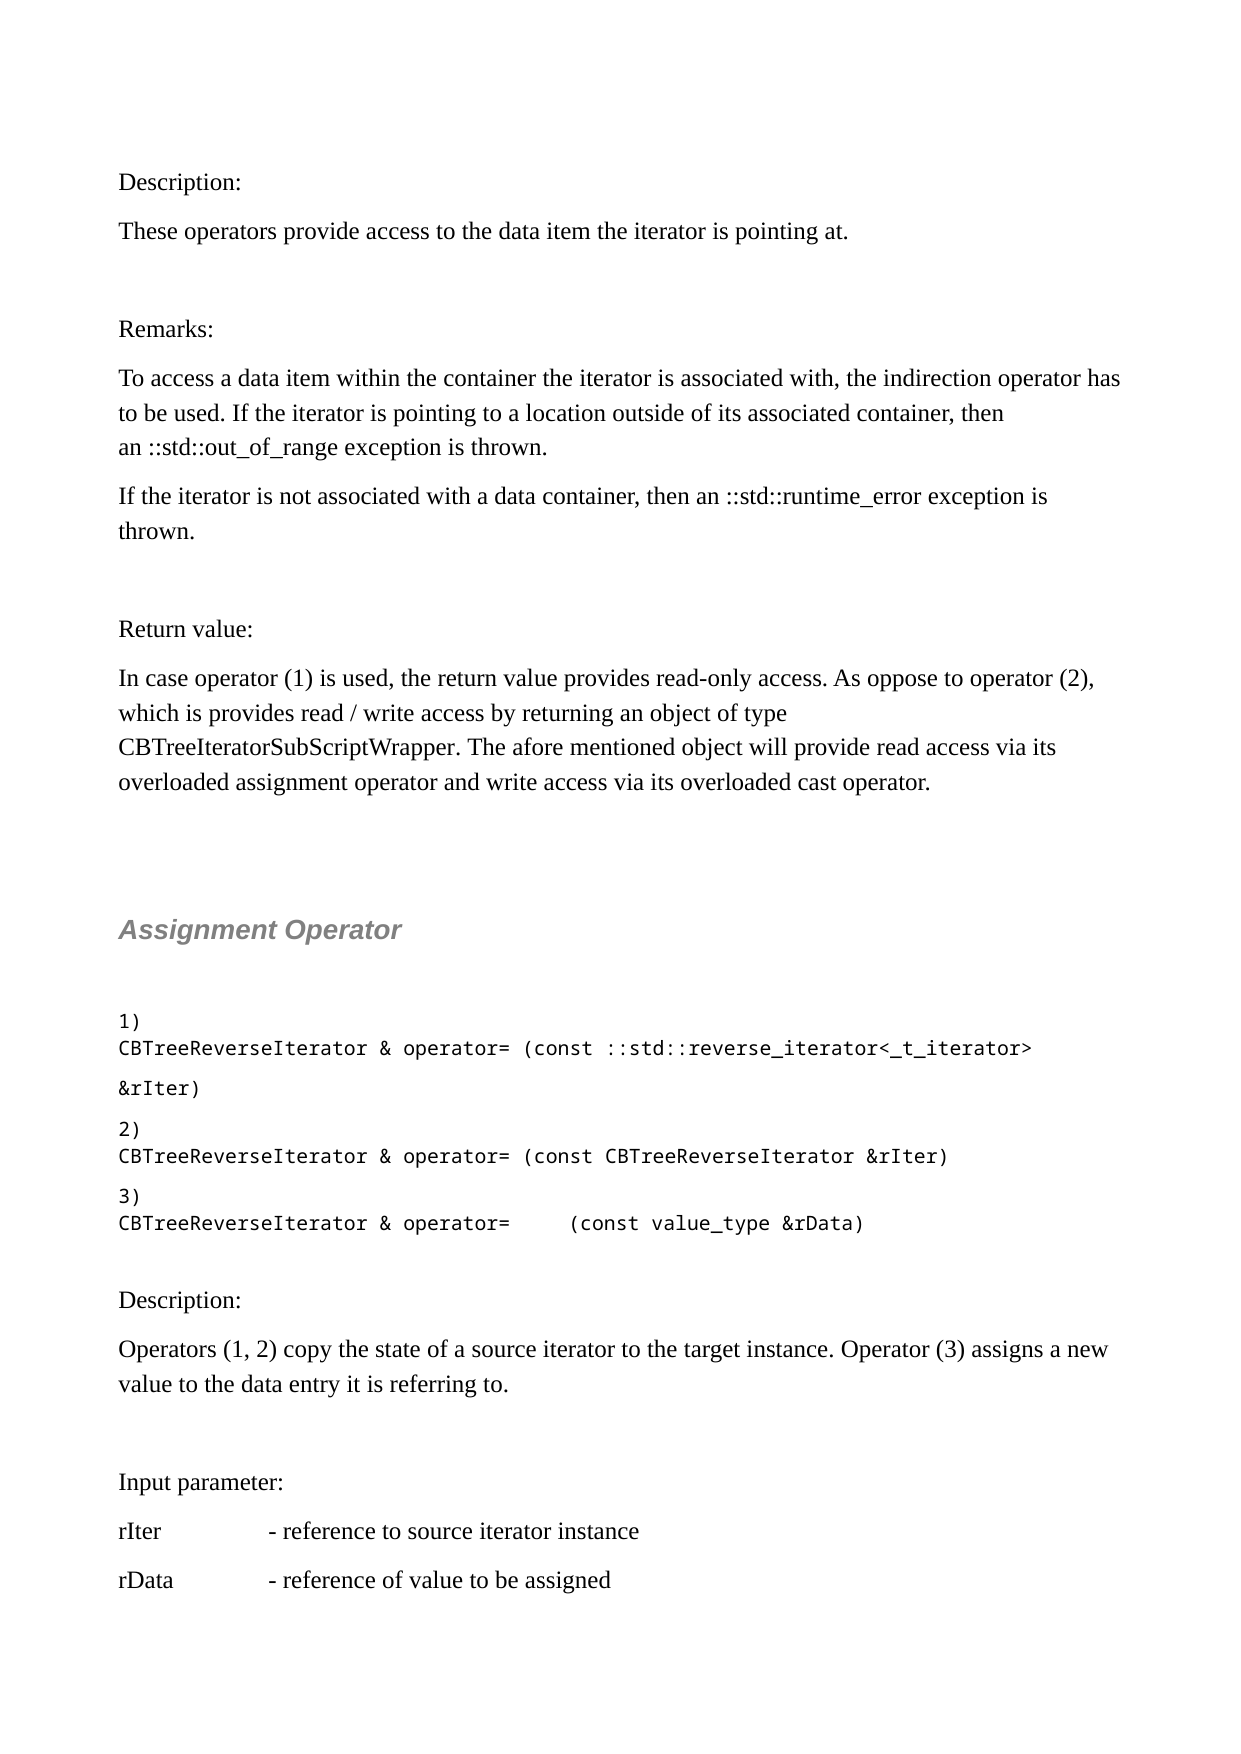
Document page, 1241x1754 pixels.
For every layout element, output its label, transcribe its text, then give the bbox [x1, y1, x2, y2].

text Input parameter: [118, 1467, 1122, 1496]
text CBTreeReverseIterator & operator= (const value_type &rData) [118, 1209, 1122, 1236]
subtitle Assignment Operator [118, 914, 1122, 946]
text If the iterator is not associated with a data container, then an ::std::runtime_error exception is thrown. [118, 481, 1122, 545]
text rData - reference of value to be assigned [118, 1565, 1122, 1594]
text CBTreeReverseIterator & operator= (const ::std::reverse_iterator<_t_iterator> &rIter) [118, 1034, 1122, 1102]
text Return value: [118, 614, 1122, 643]
text 1) [118, 1007, 1122, 1034]
text Operators (1, 2) copy the state of a source iterator to the target instance. Operator (3) assigns a new value to the data entry it is referring to. [118, 1334, 1122, 1398]
text To access a data item within the container the iterator is associated with, the indirection operator has to be used. If the iterator is pointing to a location outside of its associated container, then an ::std::out_of_range exception is thrown. [118, 363, 1122, 461]
text CBTreeReverseIterator & operator= (const CBTreeReverseIterator &rIter) [118, 1142, 1122, 1169]
text 2) [118, 1115, 1122, 1142]
text Description: [118, 167, 1122, 196]
text These operators provide access to the data item the iterator is pointing at. [118, 216, 1122, 245]
text In case operator (1) is used, the return value provides read-only access. As oppose to operator (2), which is provides read / write access by returning an object of type CBTreeIteratorSubScriptWrapper. The afore mentioned object will provide read access via its overloaded assignment operator and write access via its overloaded cast operator. [118, 663, 1122, 795]
text rIter - reference to source iterator instance [118, 1516, 1122, 1545]
text Description: [118, 1285, 1122, 1314]
text Remarks: [118, 314, 1122, 343]
text 3) [118, 1182, 1122, 1209]
